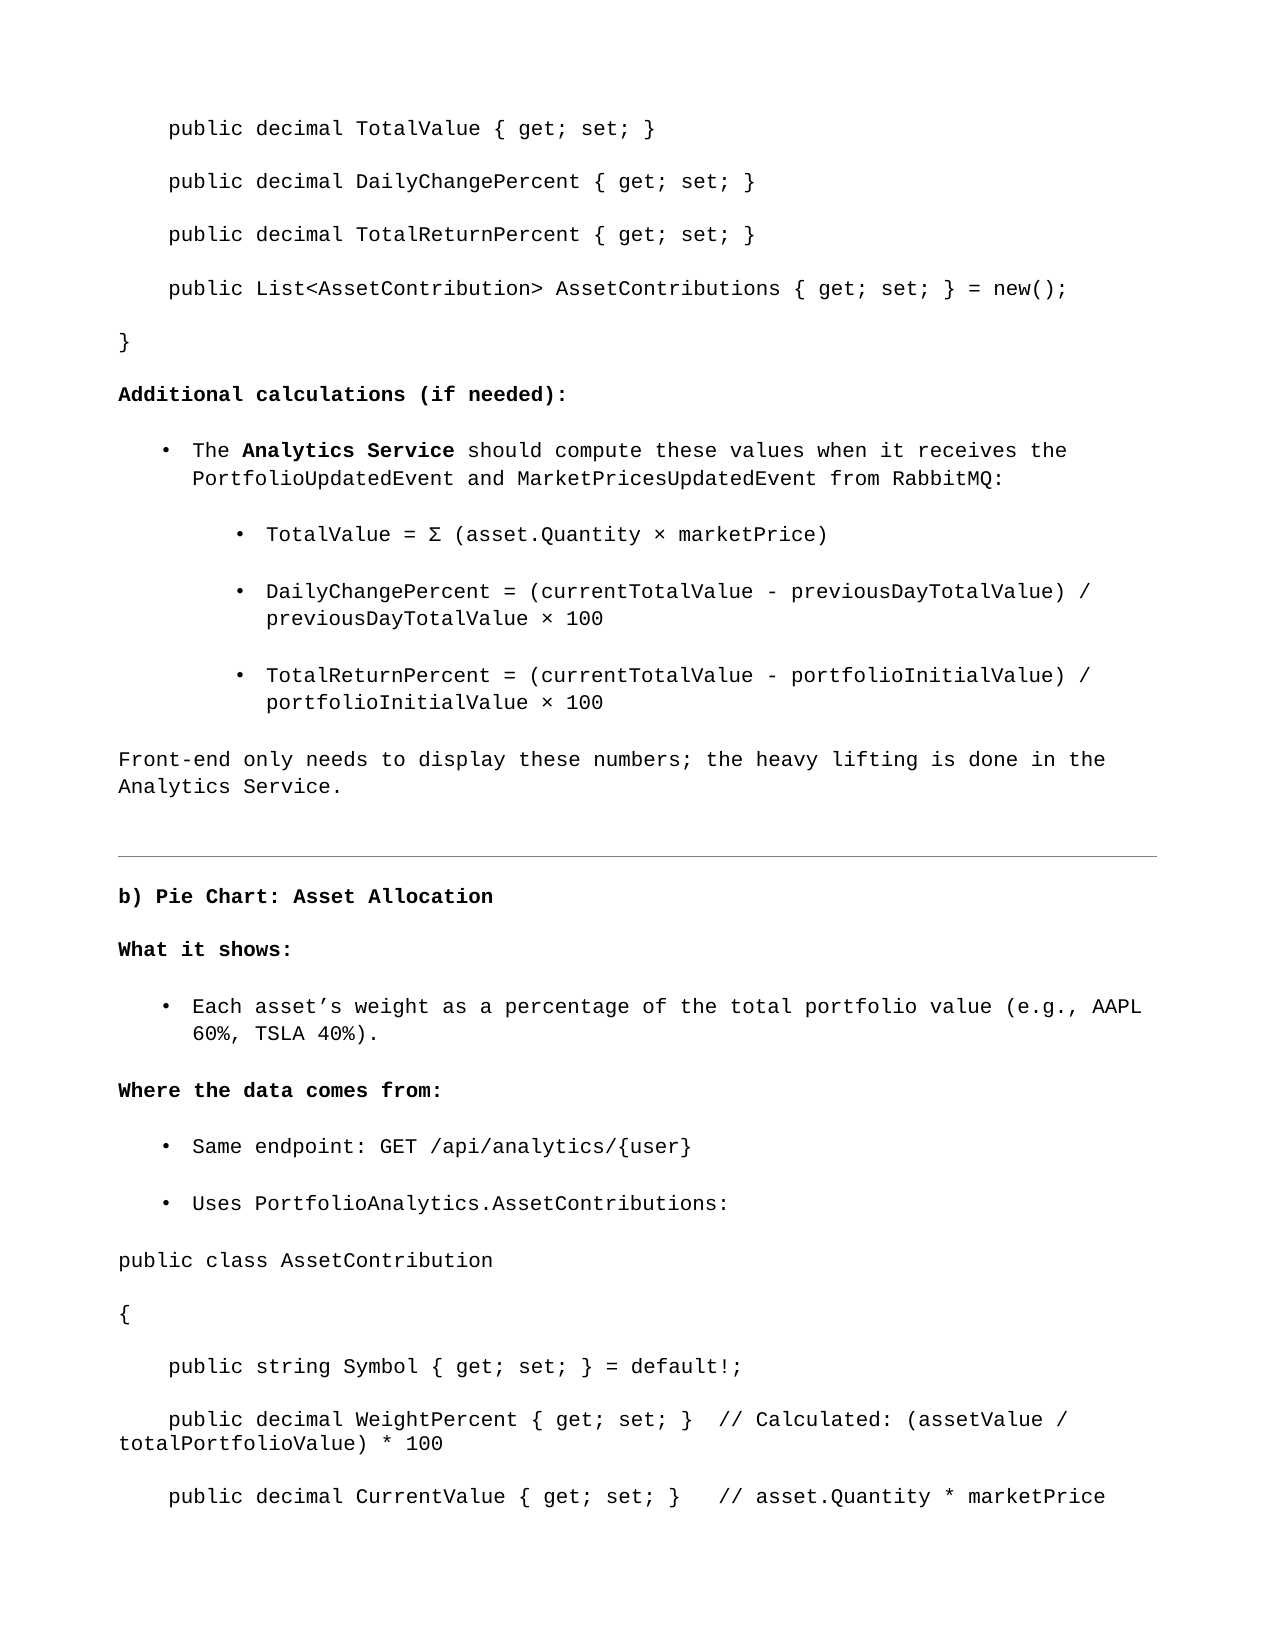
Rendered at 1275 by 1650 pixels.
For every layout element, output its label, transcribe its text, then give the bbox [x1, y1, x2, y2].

list Uses PortfolioAnalytics.AssetContributions: [162, 1193, 1157, 1217]
text public string Symbol { get; set; } = default!; [118, 1356, 1157, 1379]
list DailyChangePercent = (currentTotalValue - previousDayTotalValue) / previousDayTotalValue × 100 [236, 581, 1157, 632]
text { [118, 1303, 1157, 1326]
text What it shows: [118, 939, 1157, 963]
text Where the data comes from: [118, 1080, 1157, 1103]
text public decimal CurrentValue { get; set; } // asset.Quantity * marketPrice [118, 1486, 1157, 1509]
subtitle b) Pie Chart: Asset Allocation [118, 886, 1157, 910]
list TotalValue = Σ (asset.Quantity × marketPrice) [236, 524, 1157, 548]
list TotalReturnPercent = (currentTotalValue - portfolioInitialValue) / portfolioInitialValue × 100 [236, 665, 1157, 716]
text public class AssetContribution [118, 1250, 1157, 1273]
list Same endpoint: GET /api/analytics/{user} [162, 1136, 1157, 1160]
list The Analytics Service should compute these values when it receives the PortfolioUpdatedEvent and MarketPricesUpdatedEvent from RabbitMQ: [162, 440, 1157, 491]
text Additional calculations (if needed): [118, 384, 1157, 407]
text public decimal WeightPercent { get; set; } // Calculated: (assetValue / totalPortfolioValue) * 100 [118, 1409, 1157, 1456]
text } [118, 331, 1157, 354]
list Each asset’s weight as a percentage of the total portfolio value (e.g., AAPL 60%, TSLA 40%). [162, 996, 1157, 1047]
text Front-end only needs to display these numbers; the heavy lifting is done in the Analytics Service. [118, 749, 1157, 799]
text public decimal DailyChangePercent { get; set; } [118, 171, 1157, 195]
text public List<AssetContribution> AssetContributions { get; set; } = new(); [118, 277, 1157, 301]
text public decimal TotalValue { get; set; } [118, 118, 1157, 142]
text public decimal TotalReturnPercent { get; set; } [118, 224, 1157, 248]
